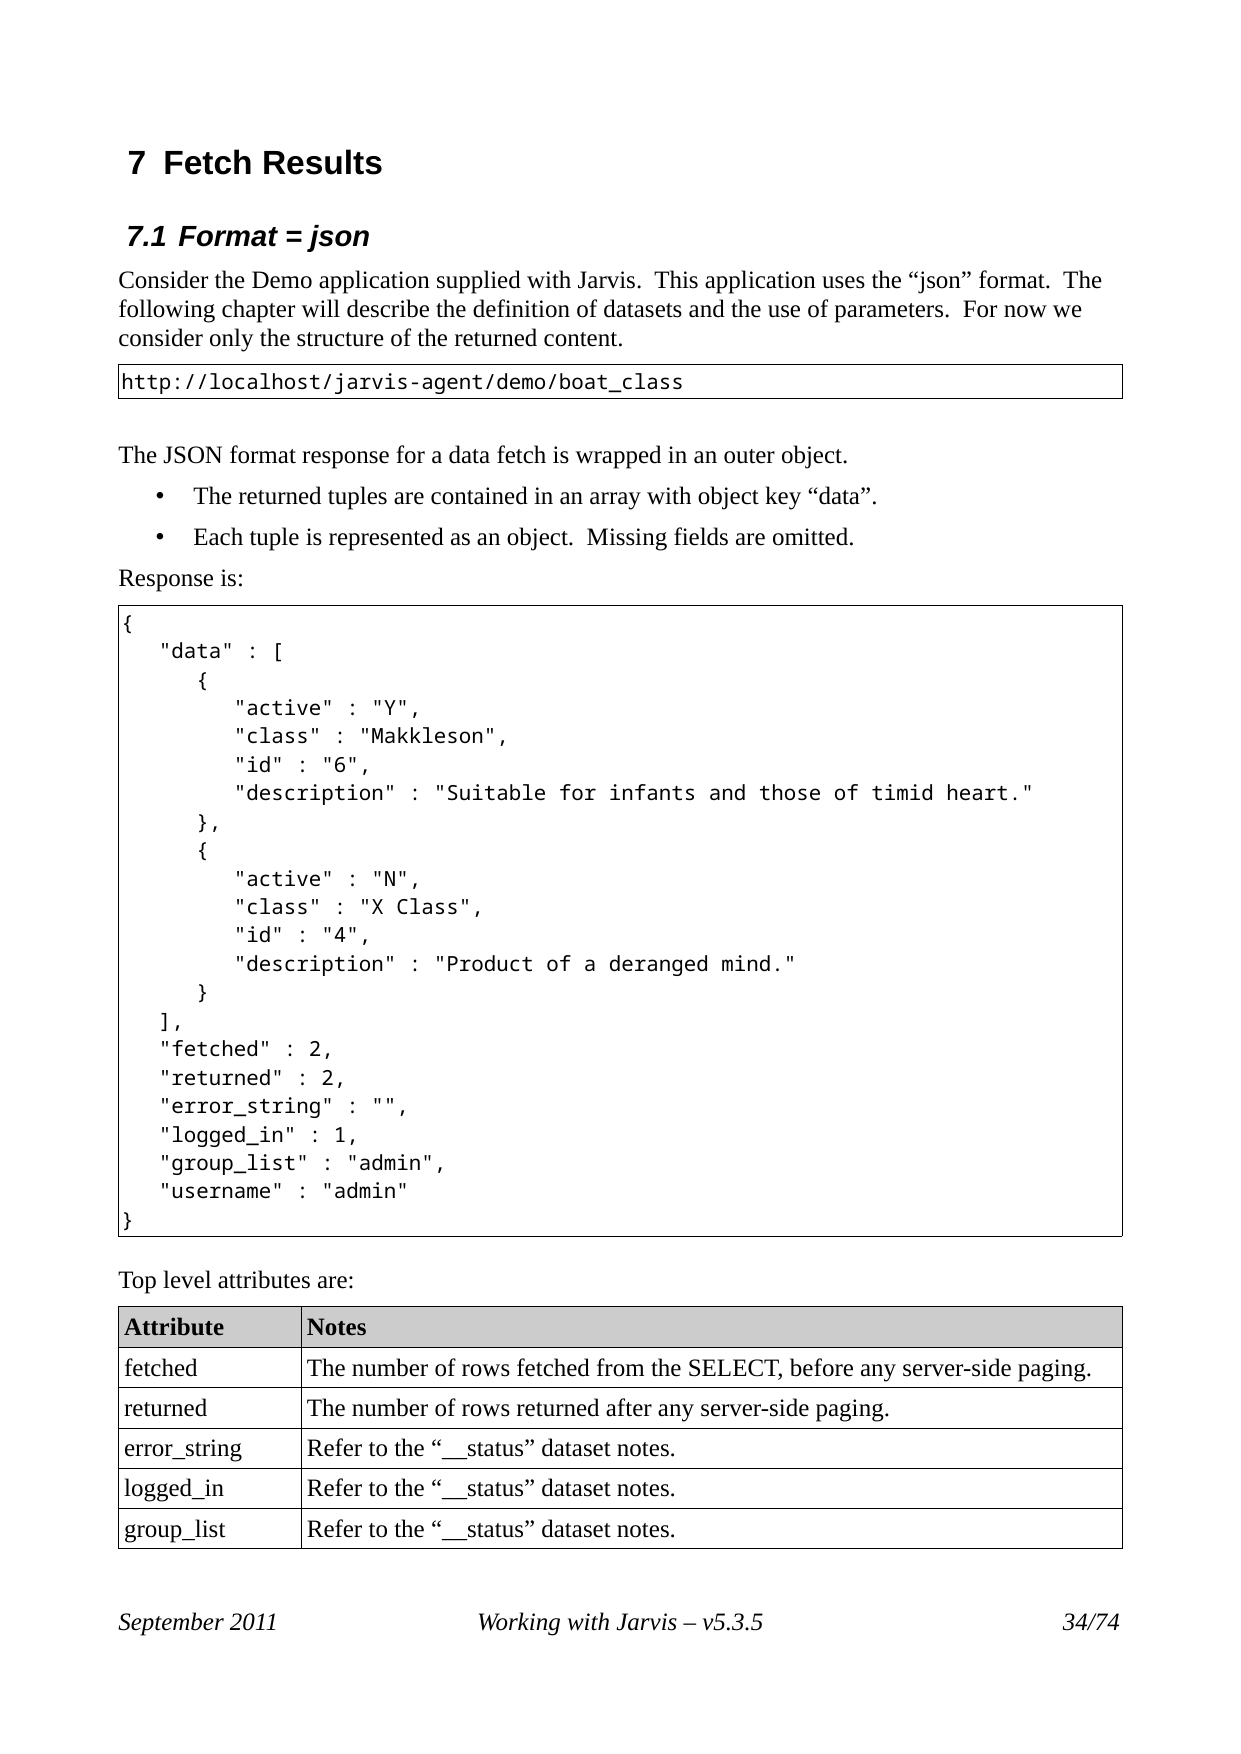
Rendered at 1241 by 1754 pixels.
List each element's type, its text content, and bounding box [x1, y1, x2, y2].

text The JSON format response for a data fetch is wrapped in an outer object. [118, 440, 1122, 468]
table_cell Refer to the “__status” dataset notes. [302, 1429, 1122, 1468]
table_header Attribute [119, 1307, 301, 1347]
text { [119, 606, 1122, 633]
text } [119, 1202, 1122, 1236]
text "username" : "admin" [119, 1173, 1122, 1202]
list The returned tuples are contained in an array with object key “data”. [156, 481, 1122, 510]
text "active" : "Y", [119, 690, 1122, 718]
table_cell logged_in [119, 1469, 301, 1508]
text "id" : "4", [119, 918, 1122, 946]
text Top level attributes are: [118, 1265, 1122, 1294]
text "group_list" : "admin", [119, 1145, 1122, 1173]
text "fetched" : 2, [119, 1031, 1122, 1060]
text Response is: [118, 563, 1122, 592]
text "returned" : 2, [119, 1060, 1122, 1088]
table_cell group_list [119, 1509, 301, 1548]
list Each tuple is represented as an object. Missing fields are omitted. [156, 522, 1122, 551]
text "active" : "N", [119, 861, 1122, 889]
text "class" : "X Class", [119, 889, 1122, 918]
subtitle Fetch Results [118, 143, 1122, 182]
text Consider the Demo application supplied with Jarvis. This application uses the “json” format. The following chapter will describe the definition of datasets and the use of parameters. For now we consider only the structure of the returned content. [118, 265, 1122, 352]
table_cell The number of rows fetched from the SELECT, before any server-side paging. [302, 1348, 1122, 1387]
text "class" : "Makkleson", [119, 718, 1122, 747]
text { [119, 662, 1122, 690]
text http://localhost/jarvis-agent/demo/boat_class [119, 365, 1122, 398]
text "logged_in" : 1, [119, 1117, 1122, 1145]
text "description" : "Product of a deranged mind." [119, 946, 1122, 974]
text "data" : [ [119, 633, 1122, 662]
text "error_string" : "", [119, 1088, 1122, 1117]
table_cell Refer to the “__status” dataset notes. [302, 1469, 1122, 1508]
text { [119, 832, 1122, 861]
table_cell fetched [119, 1348, 301, 1387]
subtitle Format = json [118, 219, 1122, 253]
table_cell error_string [119, 1429, 301, 1468]
table_cell Refer to the “__status” dataset notes. [302, 1509, 1122, 1548]
table_header Notes [302, 1307, 1122, 1347]
text ], [119, 1003, 1122, 1031]
text "description" : "Suitable for infants and those of timid heart." [119, 775, 1122, 804]
text }, [119, 804, 1122, 832]
text } [119, 974, 1122, 1003]
table_cell The number of rows returned after any server-side paging. [302, 1388, 1122, 1427]
table_cell returned [119, 1388, 301, 1427]
text "id" : "6", [119, 747, 1122, 775]
